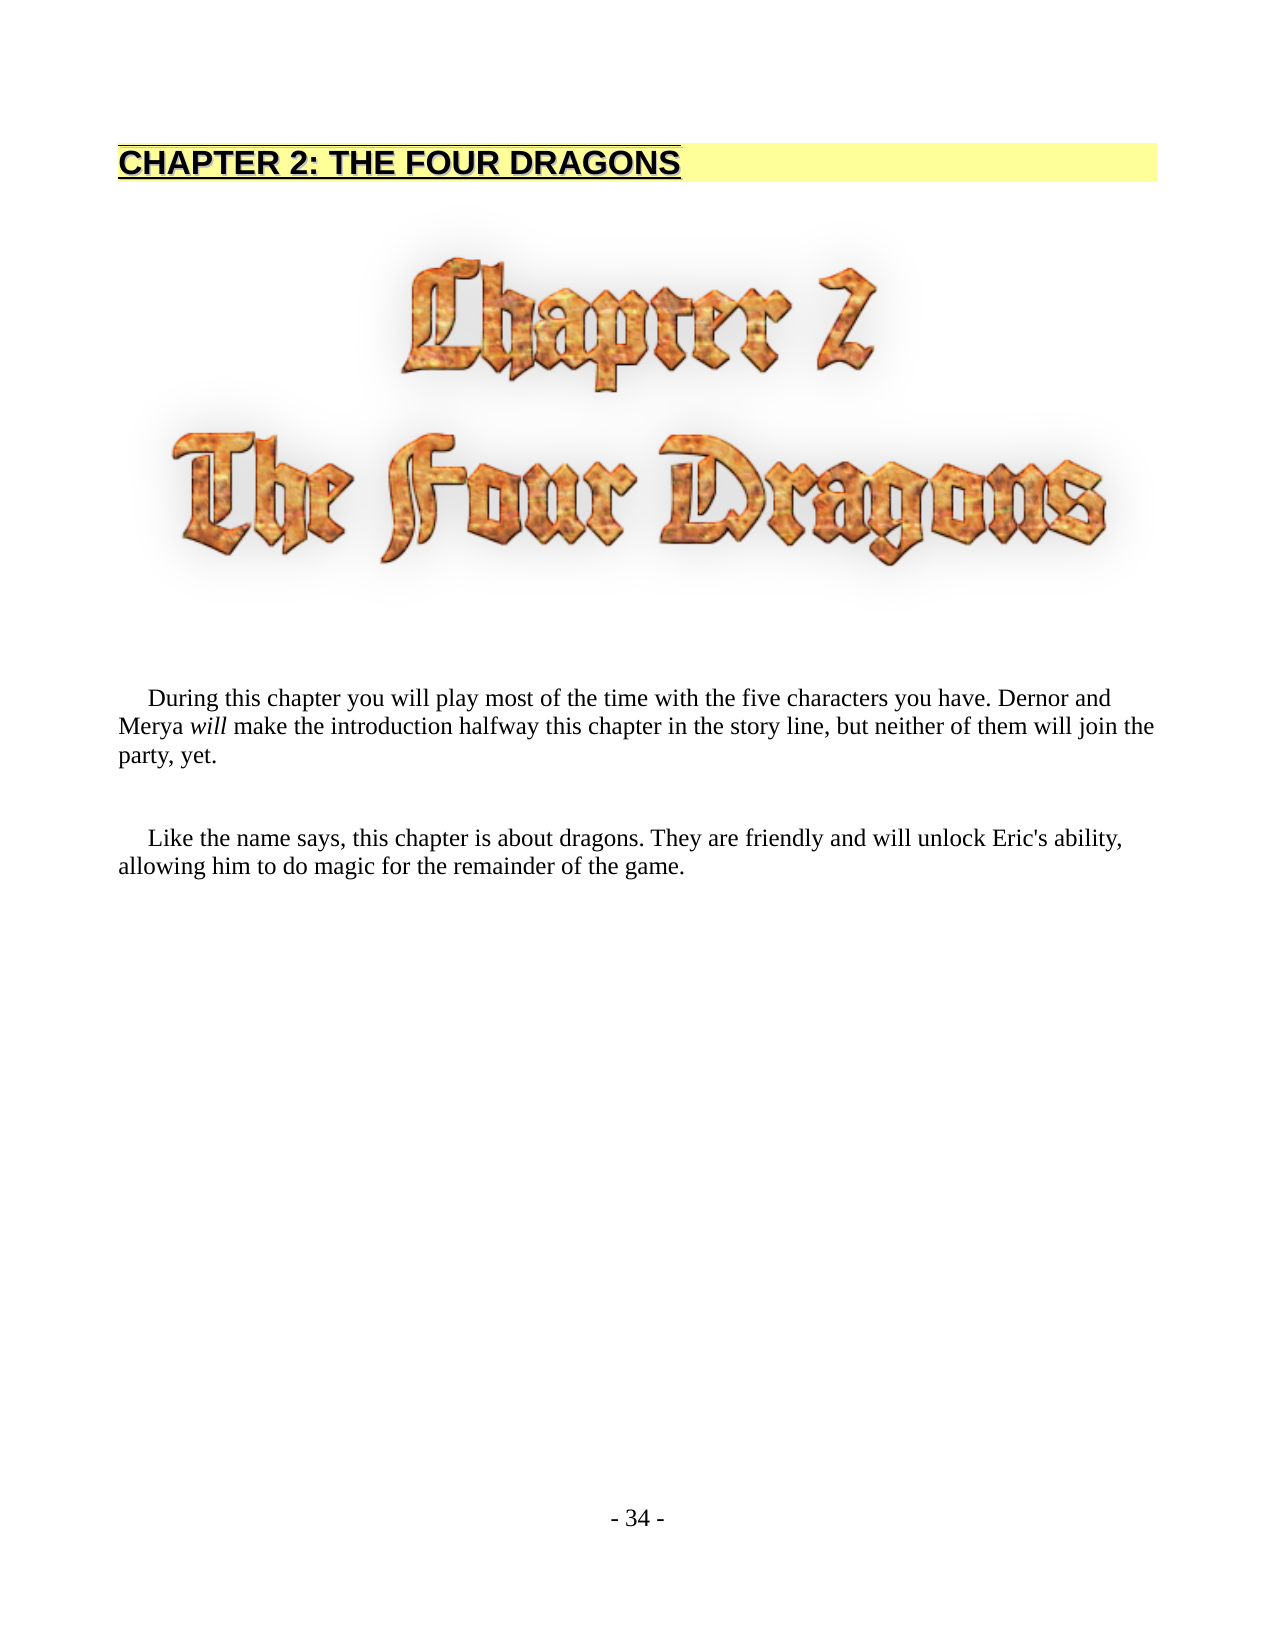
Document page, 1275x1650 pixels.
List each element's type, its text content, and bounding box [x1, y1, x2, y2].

picture [118, 194, 1157, 642]
subtitle CHAPTER 2: THE FOUR DRAGONS [118, 143, 1157, 182]
text During this chapter you will play most of the time with the five characters you have. Dernor and Merya will make the introduction halfway this chapter in the story line, but neither of them will join the party, yet. [118, 683, 1157, 769]
text Like the name says, this chapter is about dragons. They are friendly and will unlock Eric's ability, allowing him to do magic for the remainder of the game. [118, 823, 1157, 880]
